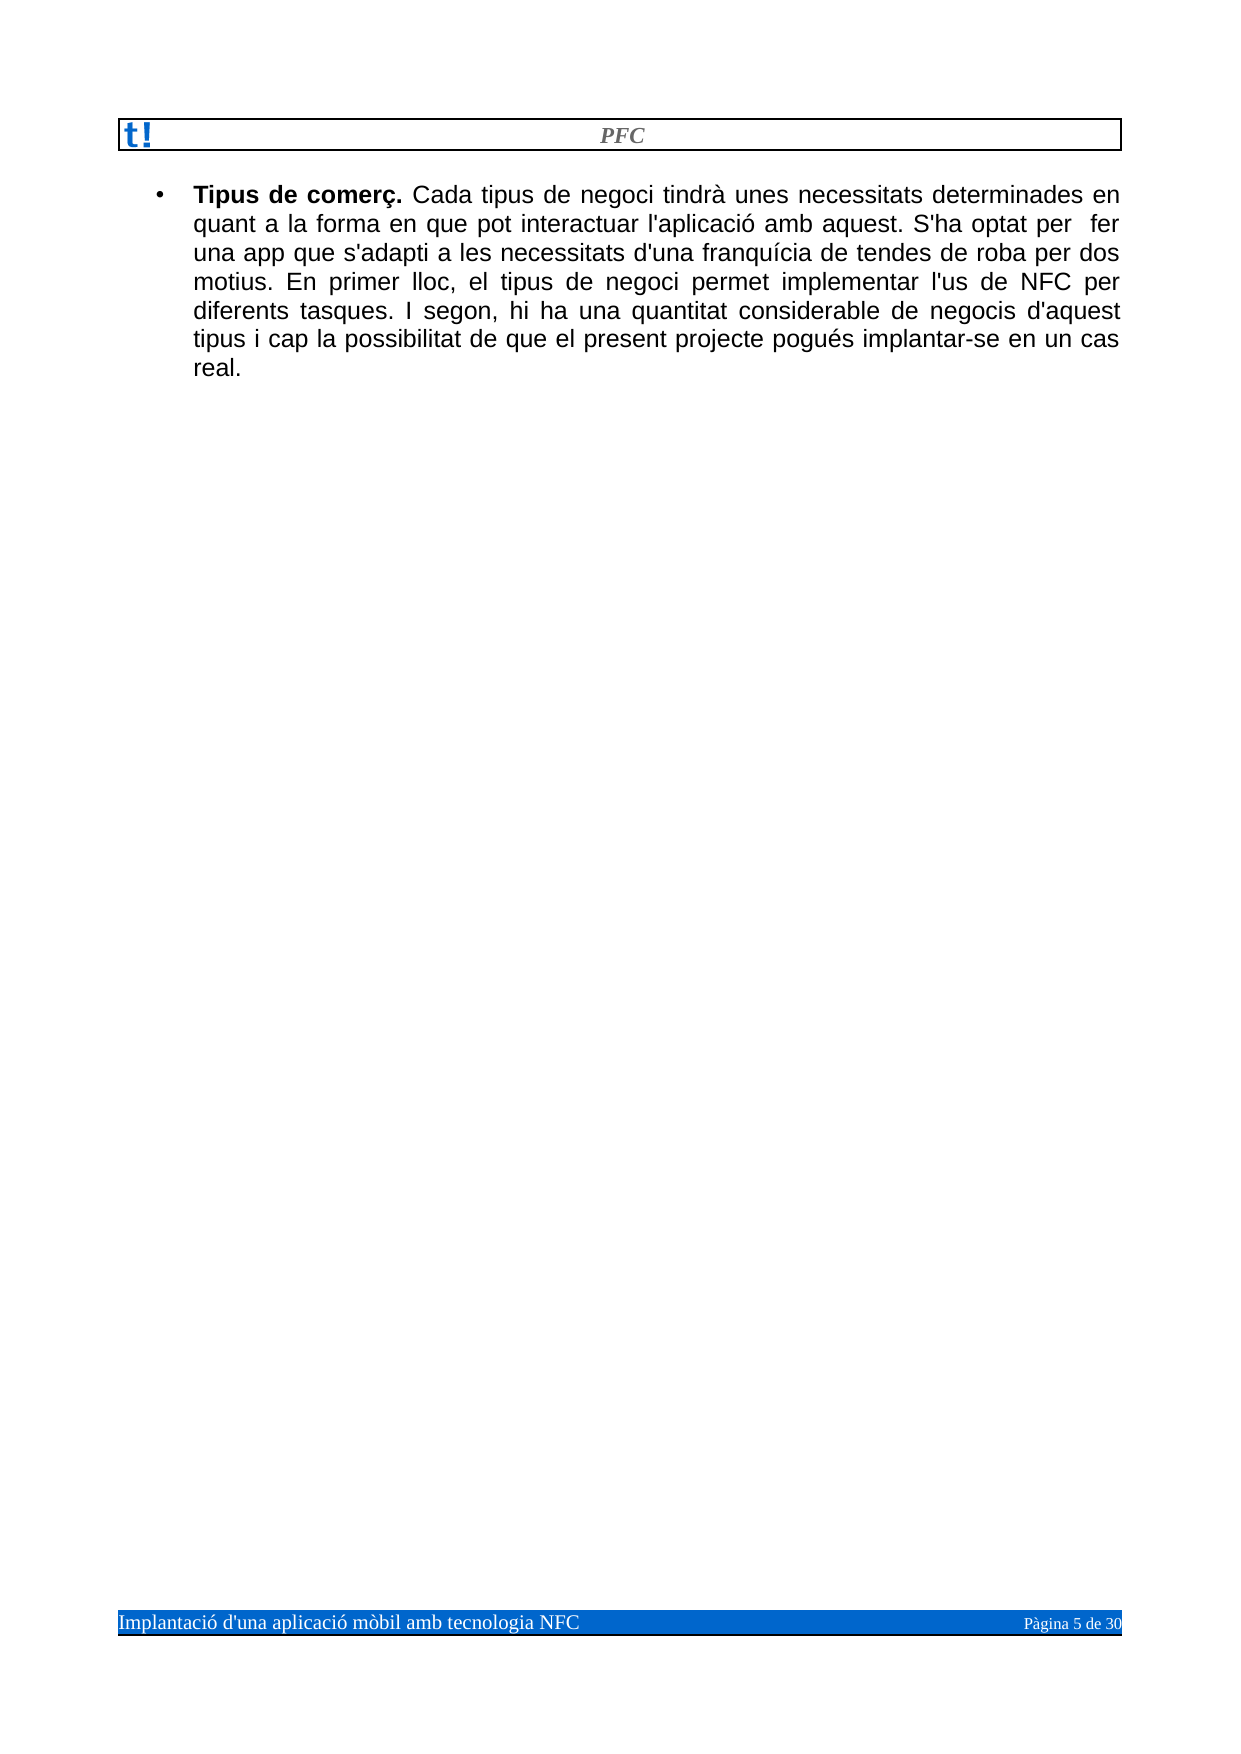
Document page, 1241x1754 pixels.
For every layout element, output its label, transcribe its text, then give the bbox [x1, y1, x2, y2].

picture [123, 121, 151, 148]
list Tipus de comerç. Cada tipus de negoci tindrà unes necessitats determinades en quant a la forma en que pot interactuar l'aplicació amb aquest. S'ha optat per fer una app que s'adapti a les necessitats d'una franquícia de tendes de roba per dos motius. En primer lloc, el tipus de negoci permet implementar l'us de NFC per diferents tasques. I segon, hi ha una quantitat considerable de negocis d'aquest tipus i cap la possibilitat de que el present projecte pogués implantar-se en un cas real. [156, 181, 1122, 382]
